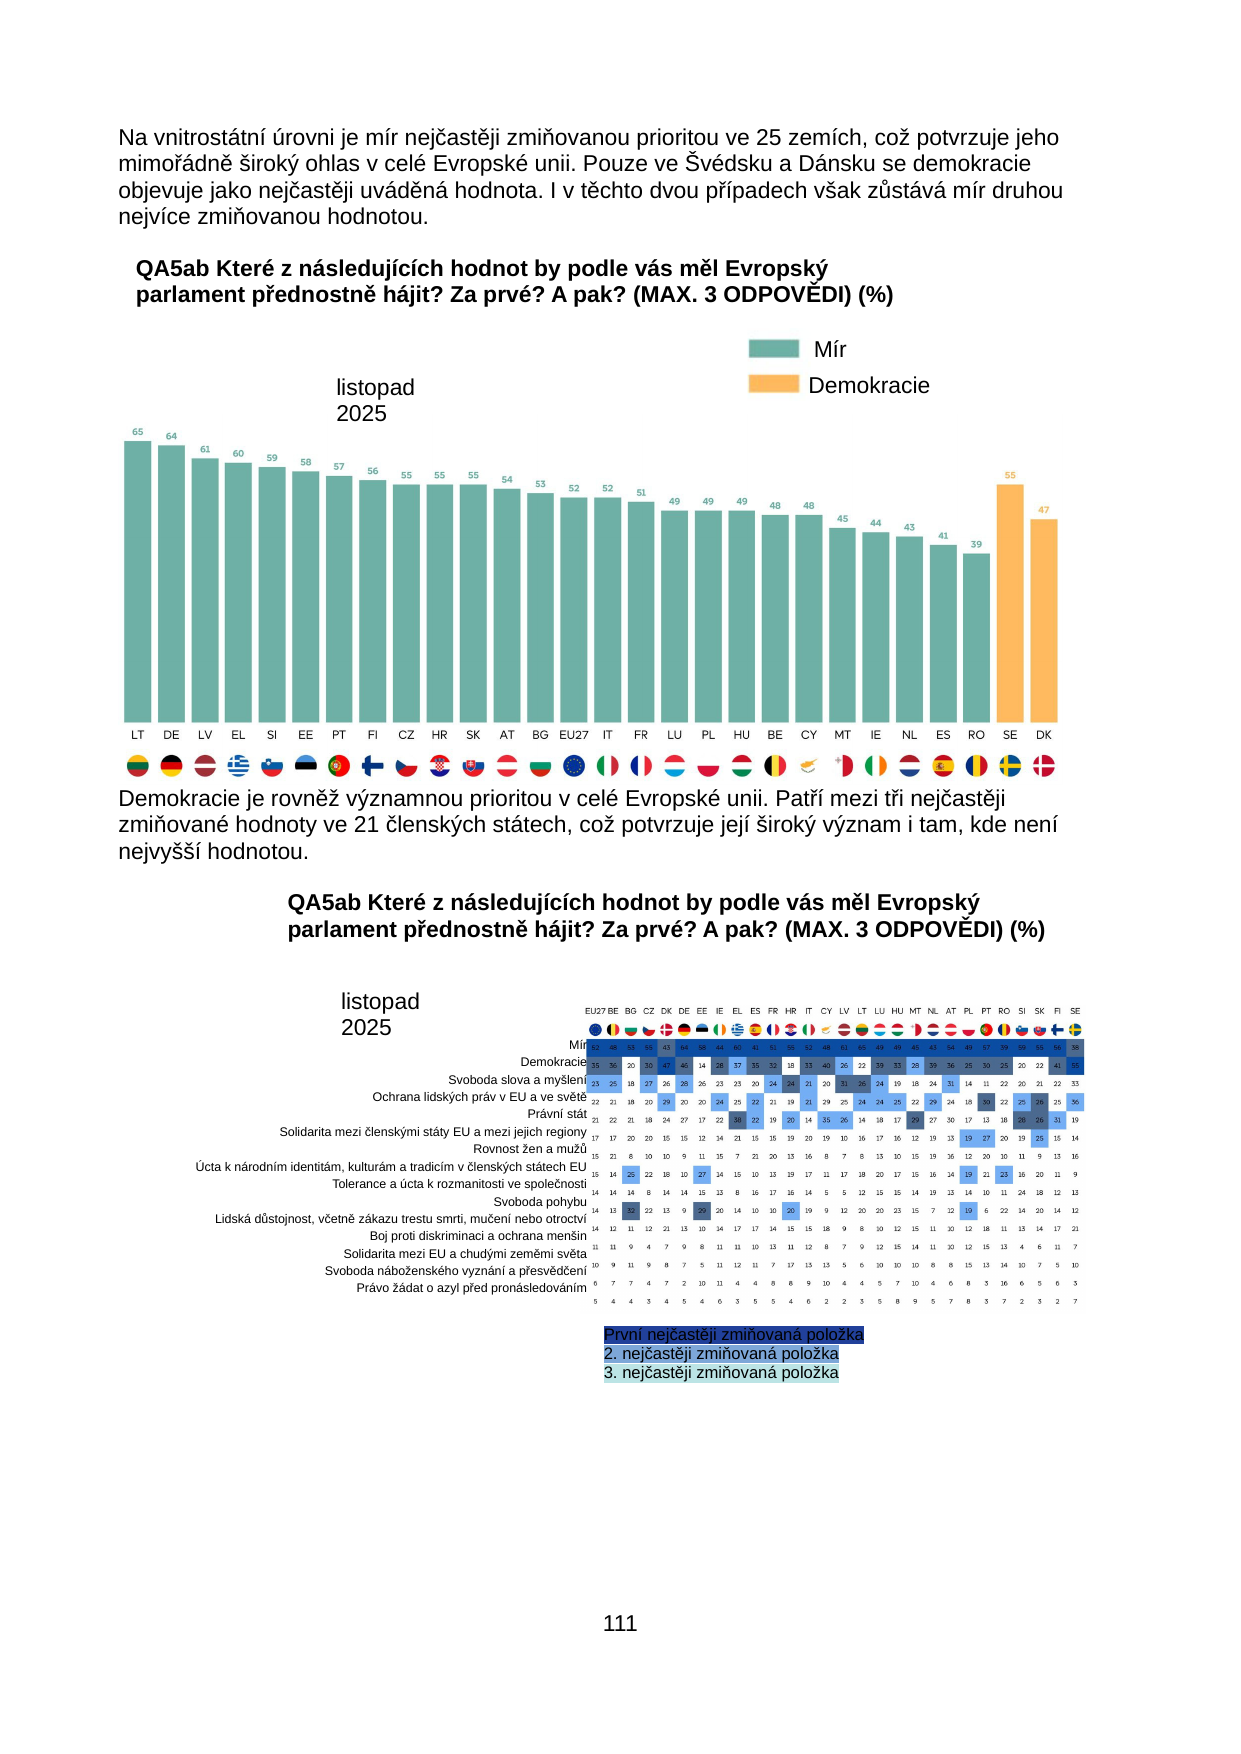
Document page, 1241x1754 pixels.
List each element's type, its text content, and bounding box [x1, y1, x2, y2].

picture [118, 414, 1063, 785]
picture [740, 328, 816, 401]
picture [351, 414, 358, 420]
picture [812, 379, 816, 391]
text Na vnitrostátní úrovni je mír nejčastěji zmiňovanou prioritou ve 25 zemích, což potvrzuje jeho mimořádně široký ohlas v celé Evropské unii. Pouze ve Švédsku a Dánsku se demokracie objevuje jako nejčastěji uváděná hodnota. I v těchto dvou případech však zůstává mír druhou nejvíce zmiňovanou hodnotou. [118, 124, 1122, 229]
picture [580, 1005, 1086, 1314]
text Demokracie je rovněž významnou prioritou v celé Evropské unii. Patří mezi tři nejčastěji zmiňované hodnoty ve 21 členských státech, což potvrzuje její široký význam i tam, kde není nejvyšší hodnotou. [118, 241, 1122, 864]
